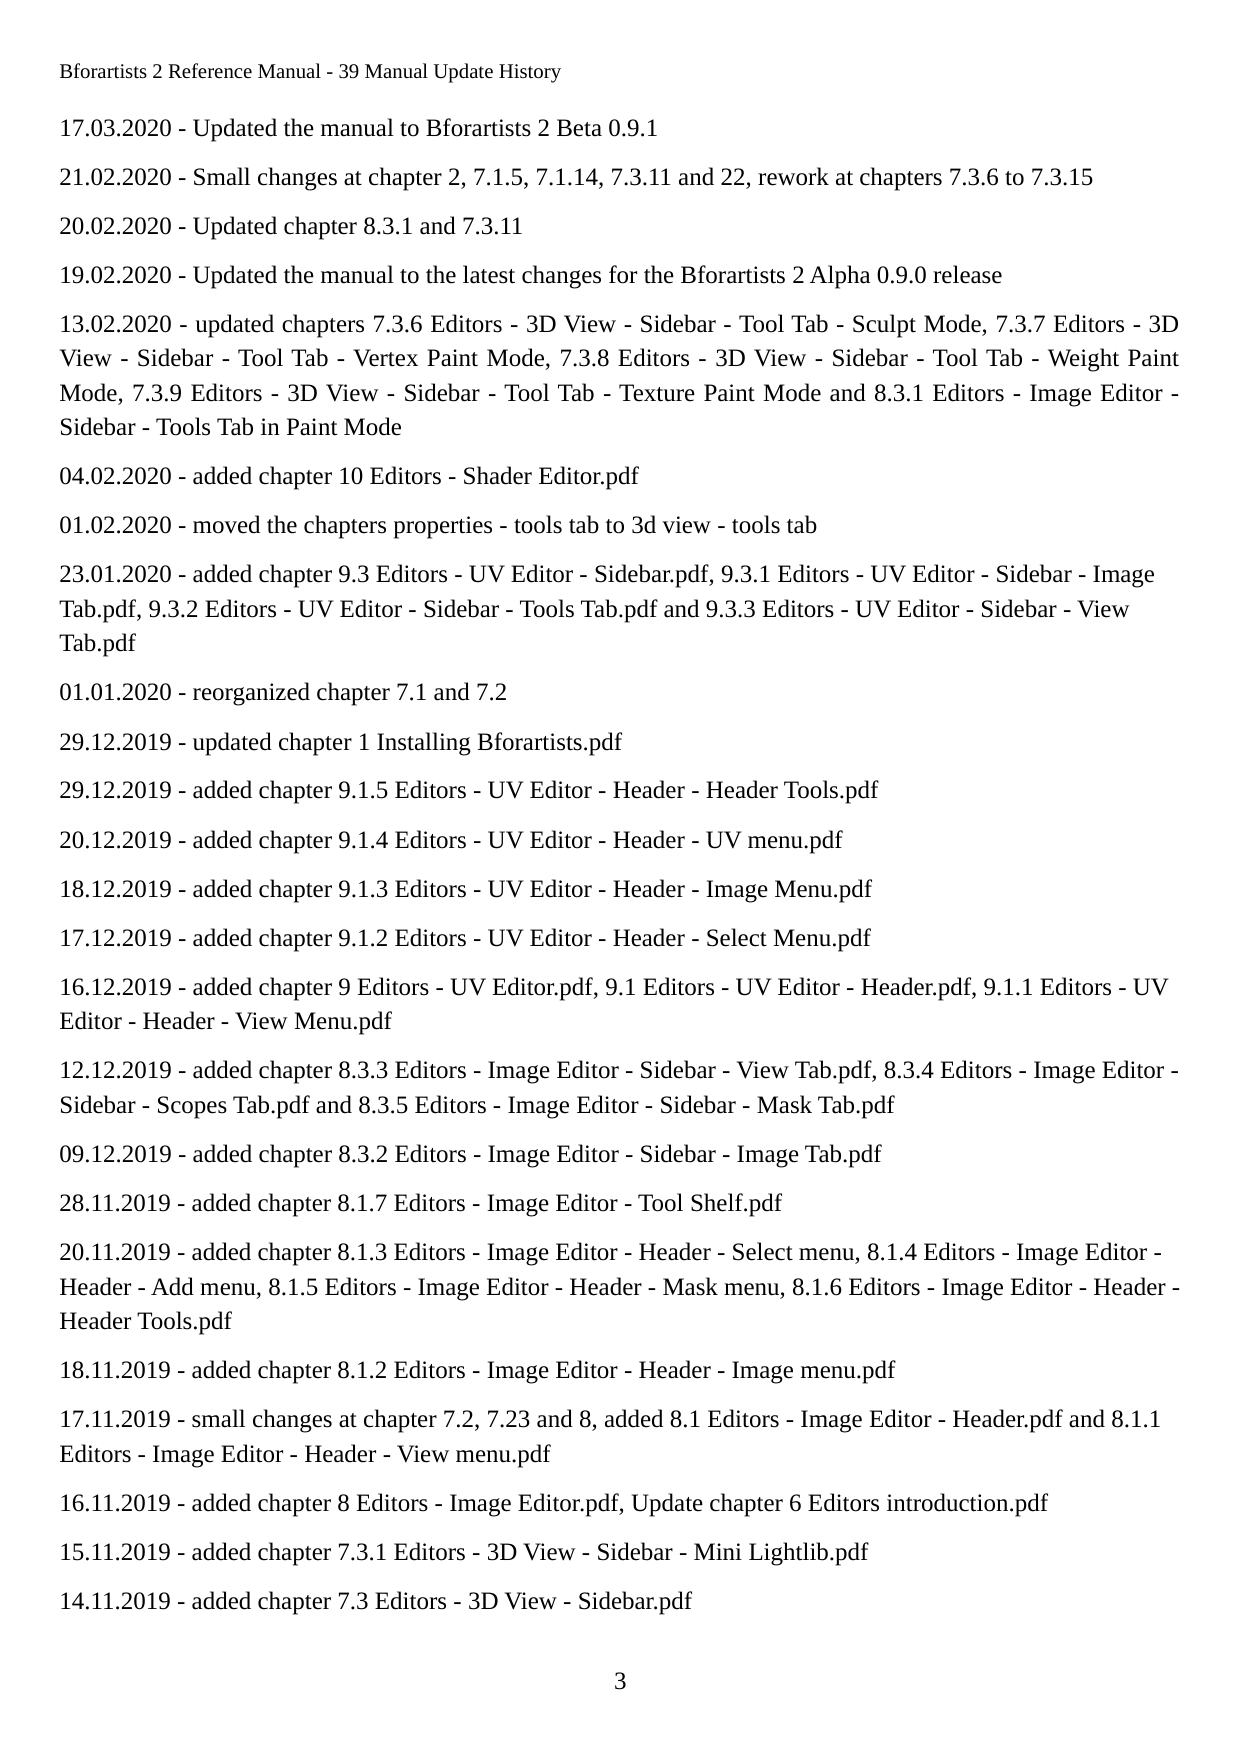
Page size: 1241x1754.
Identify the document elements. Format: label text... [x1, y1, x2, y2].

text 04.02.2020 - added chapter 10 Editors - Shader Editor.pdf [59, 461, 1181, 490]
text 01.02.2020 - moved the chapters properties - tools tab to 3d view - tools tab [59, 510, 1181, 539]
text 20.02.2020 - Updated chapter 8.3.1 and 7.3.11 [59, 211, 1181, 239]
text 18.12.2019 - added chapter 9.1.3 Editors - UV Editor - Header - Image Menu.pdf [59, 874, 1181, 902]
text 20.12.2019 - added chapter 9.1.4 Editors - UV Editor - Header - UV menu.pdf [59, 825, 1181, 853]
text 29.12.2019 - added chapter 9.1.5 Editors - UV Editor - Header - Header Tools.pdf [59, 776, 1181, 804]
text 13.02.2020 - updated chapters 7.3.6 Editors - 3D View - Sidebar - Tool Tab - Sculpt Mode, 7.3.7 Editors - 3D View - Sidebar - Tool Tab - Vertex Paint Mode, 7.3.8 Editors - 3D View - Sidebar - Tool Tab - Weight Paint Mode, 7.3.9 Editors - 3D View - Sidebar - Tool Tab - Texture Paint Mode and 8.3.1 Editors - Image Editor - Sidebar - Tools Tab in Paint Mode [59, 309, 1181, 441]
text 23.01.2020 - added chapter 9.3 Editors - UV Editor - Sidebar.pdf, 9.3.1 Editors - UV Editor - Sidebar - Image Tab.pdf, 9.3.2 Editors - UV Editor - Sidebar - Tools Tab.pdf and 9.3.3 Editors - UV Editor - Sidebar - View Tab.pdf [59, 559, 1181, 657]
text 15.11.2019 - added chapter 7.3.1 Editors - 3D View - Sidebar - Mini Lightlib.pdf [59, 1537, 1181, 1566]
text 09.12.2019 - added chapter 8.3.2 Editors - Image Editor - Sidebar - Image Tab.pdf [59, 1139, 1181, 1168]
text 17.11.2019 - small changes at chapter 7.2, 7.23 and 8, added 8.1 Editors - Image Editor - Header.pdf and 8.1.1 Editors - Image Editor - Header - View menu.pdf [59, 1404, 1181, 1467]
text 18.11.2019 - added chapter 8.1.2 Editors - Image Editor - Header - Image menu.pdf [59, 1355, 1181, 1384]
text 01.01.2020 - reorganized chapter 7.1 and 7.2 [59, 677, 1181, 706]
text 19.02.2020 - Updated the manual to the latest changes for the Bforartists 2 Alpha 0.9.0 release [59, 260, 1181, 288]
text 16.12.2019 - added chapter 9 Editors - UV Editor.pdf, 9.1 Editors - UV Editor - Header.pdf, 9.1.1 Editors - UV Editor - Header - View Menu.pdf [59, 972, 1181, 1035]
text 28.11.2019 - added chapter 8.1.7 Editors - Image Editor - Tool Shelf.pdf [59, 1188, 1181, 1217]
text 21.02.2020 - Small changes at chapter 2, 7.1.5, 7.1.14, 7.3.11 and 22, rework at chapters 7.3.6 to 7.3.15 [59, 162, 1181, 190]
text 14.11.2019 - added chapter 7.3 Editors - 3D View - Sidebar.pdf [59, 1586, 1181, 1614]
text 16.11.2019 - added chapter 8 Editors - Image Editor.pdf, Update chapter 6 Editors introduction.pdf [59, 1488, 1181, 1516]
text 20.11.2019 - added chapter 8.1.3 Editors - Image Editor - Header - Select menu, 8.1.4 Editors - Image Editor - Header - Add menu, 8.1.5 Editors - Image Editor - Header - Mask menu, 8.1.6 Editors - Image Editor - Header - Header Tools.pdf [59, 1237, 1181, 1335]
text 29.12.2019 - updated chapter 1 Installing Bforartists.pdf [59, 727, 1181, 755]
text 12.12.2019 - added chapter 8.3.3 Editors - Image Editor - Sidebar - View Tab.pdf, 8.3.4 Editors - Image Editor - Sidebar - Scopes Tab.pdf and 8.3.5 Editors - Image Editor - Sidebar - Mask Tab.pdf [59, 1055, 1181, 1119]
text 17.03.2020 - Updated the manual to Bforartists 2 Beta 0.9.1 [59, 113, 1181, 141]
text 17.12.2019 - added chapter 9.1.2 Editors - UV Editor - Header - Select Menu.pdf [59, 923, 1181, 952]
